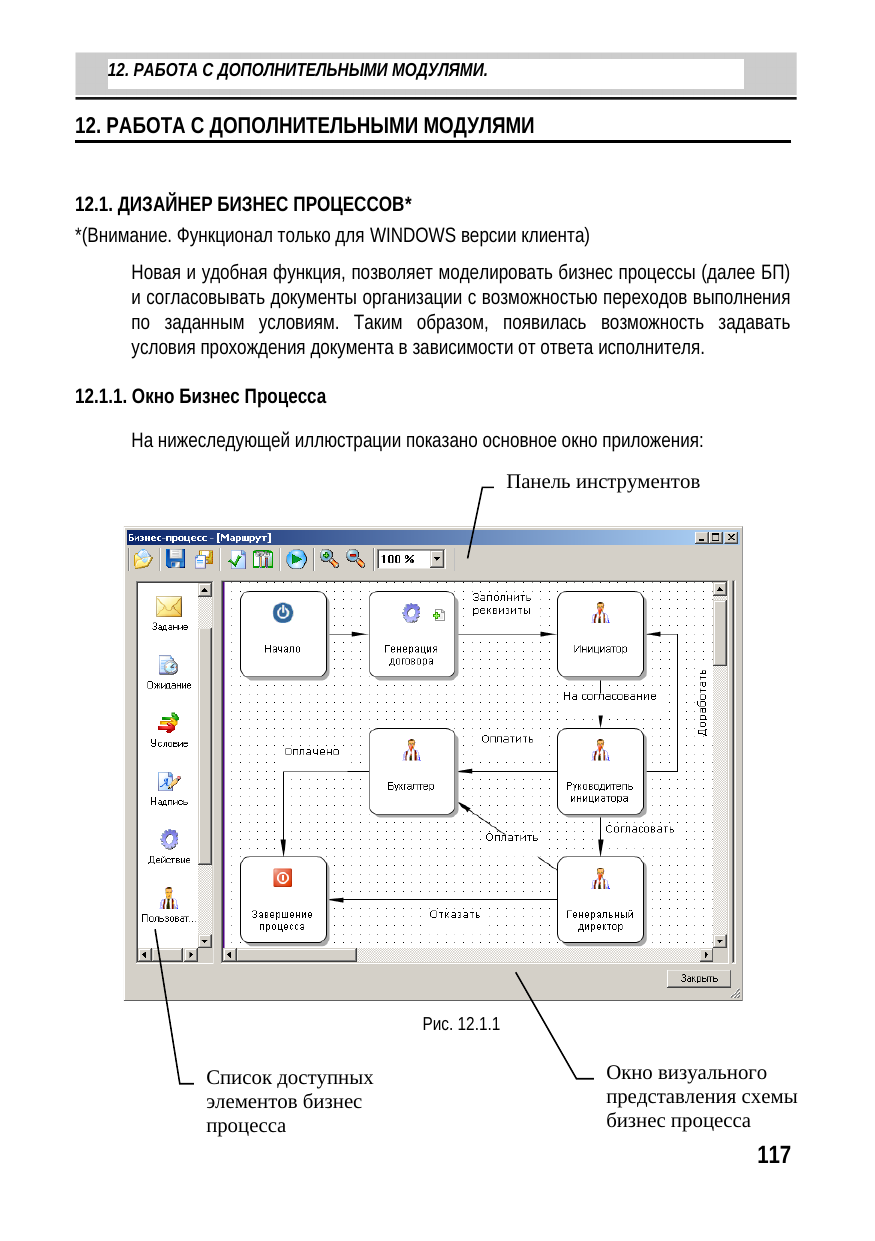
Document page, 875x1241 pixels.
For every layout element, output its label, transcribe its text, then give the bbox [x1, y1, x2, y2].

text [131, 1013, 171, 1035]
subtitle 12. работа с дополнительными модулями [75, 112, 791, 140]
text *(Внимание. Функционал только для WINDOWS версии клиента) [75, 223, 791, 247]
text Рис. 12.1.1 [170, 1013, 550, 1035]
text Новая и удобная функция, позволяет моделировать бизнес процессы (далее БП) и согласовывать документы организации с возможностью переходов выполнения по заданным условиям. Таким образом, появилась возможность задавать условия прохождения документа в зависимости от ответа исполнителя. [131, 259, 791, 359]
subtitle 12.1.1. Окно Бизнес Процесса [75, 384, 791, 408]
text На нижеследующей иллюстрации показано основное окно приложения: [131, 427, 791, 452]
text [541, 1013, 791, 1035]
subtitle 12.1. ДИЗАЙНЕР БИЗНЕС ПРОЦЕССОВ* [75, 192, 791, 216]
